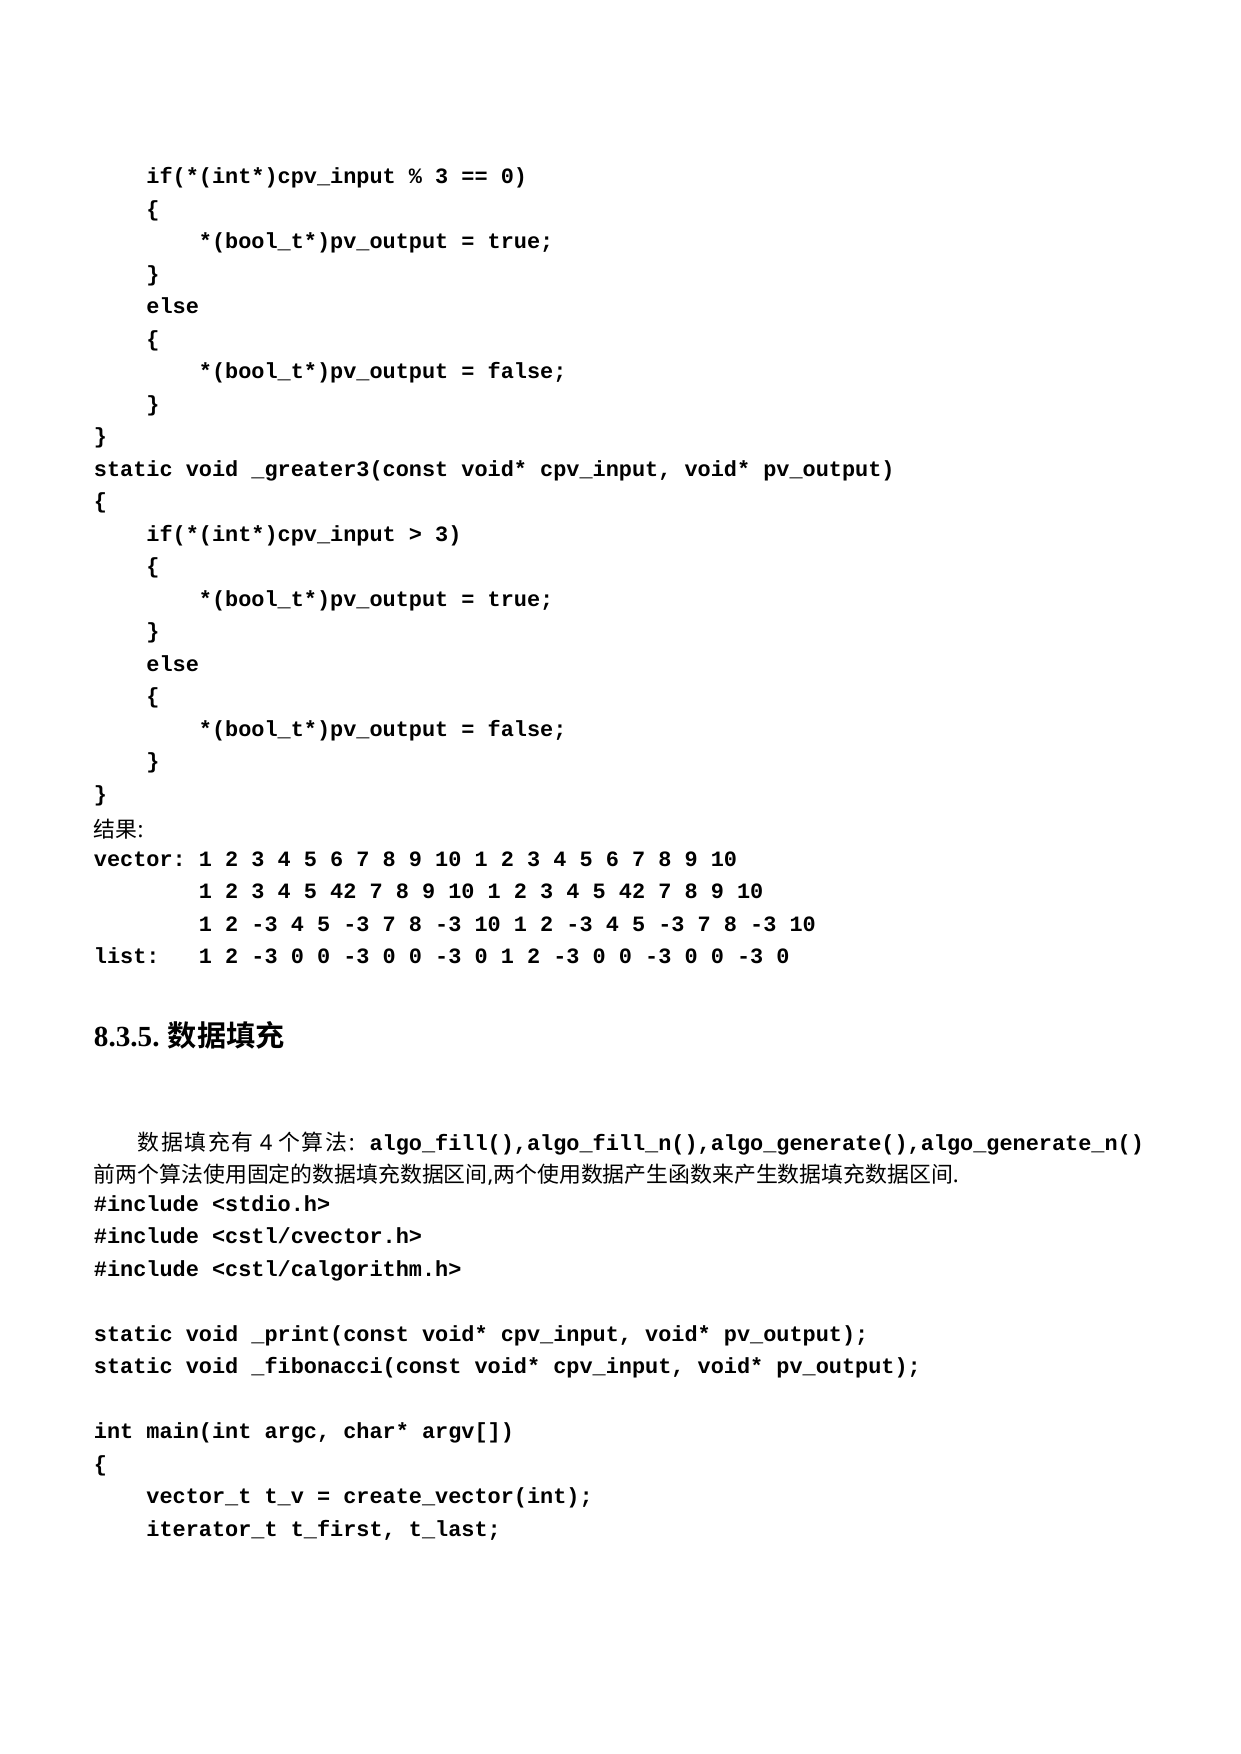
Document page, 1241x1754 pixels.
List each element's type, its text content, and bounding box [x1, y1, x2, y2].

text } [94, 389, 1144, 422]
text } [94, 617, 1144, 649]
text { [94, 194, 1144, 227]
text } [94, 779, 1144, 812]
text vector_t t_v = create_vector(int); [94, 1482, 1144, 1514]
text if(*(int*)cpv_input % 3 == 0) [94, 162, 1144, 194]
text else [94, 292, 1144, 324]
text if(*(int*)cpv_input > 3) [94, 519, 1144, 552]
text static void _fibonacci(const void* cpv_input, void* pv_output); [94, 1352, 1144, 1384]
text } [94, 422, 1144, 454]
text else [94, 649, 1144, 682]
text { [94, 324, 1144, 357]
text { [94, 1449, 1144, 1482]
text #include <cstl/cvector.h> [94, 1222, 1144, 1254]
text } [94, 747, 1144, 779]
text list: 1 2 -3 0 0 -3 0 0 -3 0 1 2 -3 0 0 -3 0 0 -3 0 [94, 942, 1144, 974]
text #include <cstl/calgorithm.h> [94, 1254, 1144, 1287]
text 结果: [94, 812, 1144, 844]
text *(bool_t*)pv_output = true; [94, 584, 1144, 617]
text { [94, 552, 1144, 584]
text { [94, 682, 1144, 714]
text } [94, 259, 1144, 292]
text *(bool_t*)pv_output = false; [94, 714, 1144, 747]
text iterator_t t_first, t_last; [94, 1514, 1144, 1547]
text #include <stdio.h> [94, 1189, 1144, 1222]
text static void _print(const void* cpv_input, void* pv_output); [94, 1319, 1144, 1352]
text 1 2 3 4 5 42 7 8 9 10 1 2 3 4 5 42 7 8 9 10 [94, 877, 1144, 909]
text 1 2 -3 4 5 -3 7 8 -3 10 1 2 -3 4 5 -3 7 8 -3 10 [94, 909, 1144, 942]
text { [94, 487, 1144, 519]
text vector: 1 2 3 4 5 6 7 8 9 10 1 2 3 4 5 6 7 8 9 10 [94, 844, 1144, 877]
text static void _greater3(const void* cpv_input, void* pv_output) [94, 454, 1144, 487]
text 数据填充有4个算法: algo_fill(),algo_fill_n(),algo_generate(),algo_generate_n()前两个算法使用固定的数据填充数据区间,两个使用数据产生函数来产生数据填充数据区间. [94, 1124, 1144, 1189]
subtitle 数据填充 [94, 1001, 1144, 1066]
text *(bool_t*)pv_output = false; [94, 357, 1144, 389]
text *(bool_t*)pv_output = true; [94, 227, 1144, 259]
text int main(int argc, char* argv[]) [94, 1417, 1144, 1449]
